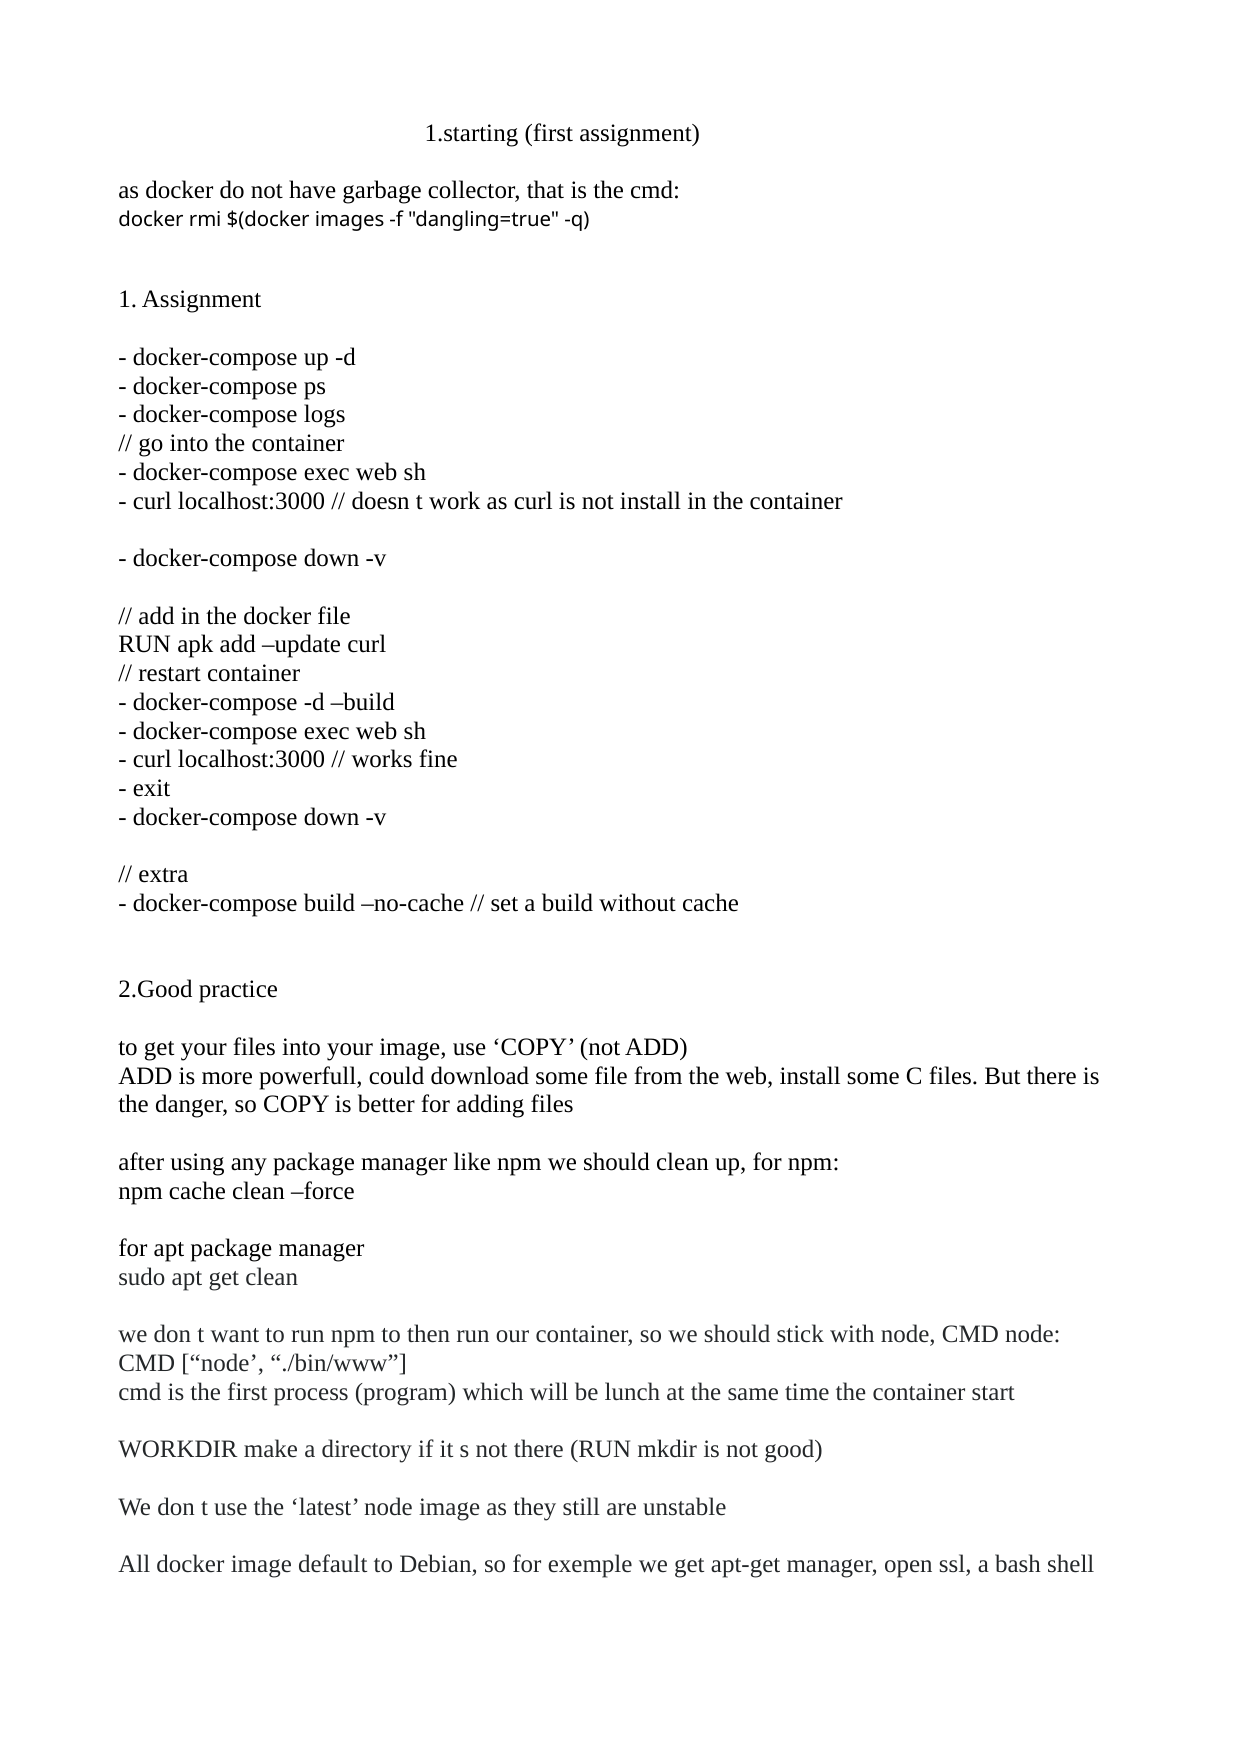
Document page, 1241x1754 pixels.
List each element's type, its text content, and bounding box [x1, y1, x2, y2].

text for apt package manager [118, 1233, 1122, 1262]
text ADD is more powerfull, could download some file from the web, install some C files. But there is the danger, so COPY is better for adding files [118, 1061, 1122, 1118]
text - curl localhost:3000 // doesn t work as curl is not install in the container [118, 486, 1122, 514]
text - docker-compose logs [118, 399, 1122, 428]
text - docker-compose -d –build [118, 687, 1122, 716]
text we don t want to run npm to then run our container, so we should stick with node, CMD node: [118, 1319, 1122, 1348]
text cmd is the first process (program) which will be lunch at the same time the container start [118, 1377, 1122, 1406]
text after using any package manager like npm we should clean up, for npm: [118, 1147, 1122, 1176]
text - docker-compose up -d [118, 342, 1122, 371]
text RUN apk add –update curl [118, 629, 1122, 658]
text WORKDIR make a directory if it s not there (RUN mkdir is not good) [118, 1434, 1122, 1463]
text // add in the docker file [118, 601, 1122, 629]
text // go into the container [118, 428, 1122, 457]
text - docker-compose exec web sh [118, 716, 1122, 744]
text - curl localhost:3000 // works fine [118, 744, 1122, 773]
text sudo apt get clean [118, 1262, 1122, 1291]
text 1. Assignment [118, 284, 1122, 313]
text // extra [118, 859, 1122, 888]
text We don t use the ‘latest’ node image as they still are unstable [118, 1492, 1122, 1521]
text docker rmi $(docker images -f "dangling=true" -q) [118, 204, 1122, 232]
text to get your files into your image, use ‘COPY’ (not ADD) [118, 1032, 1122, 1061]
text - docker-compose exec web sh [118, 457, 1122, 486]
text 2.Good practice [118, 974, 1122, 1003]
text npm cache clean –force [118, 1176, 1122, 1204]
text - docker-compose down -v [118, 802, 1122, 831]
text - docker-compose down -v [118, 543, 1122, 572]
text - exit [118, 773, 1122, 802]
text - docker-compose build –no-cache // set a build without cache [118, 888, 1122, 917]
text CMD [“node’, “./bin/www”] [118, 1348, 1122, 1377]
text as docker do not have garbage collector, that is the cmd: [118, 176, 1122, 204]
text All docker image default to Debian, so for exemple we get apt-get manager, open ssl, a bash shell [118, 1549, 1122, 1578]
text 1.starting (first assignment) [118, 118, 1122, 147]
text - docker-compose ps [118, 371, 1122, 399]
text // restart container [118, 658, 1122, 687]
